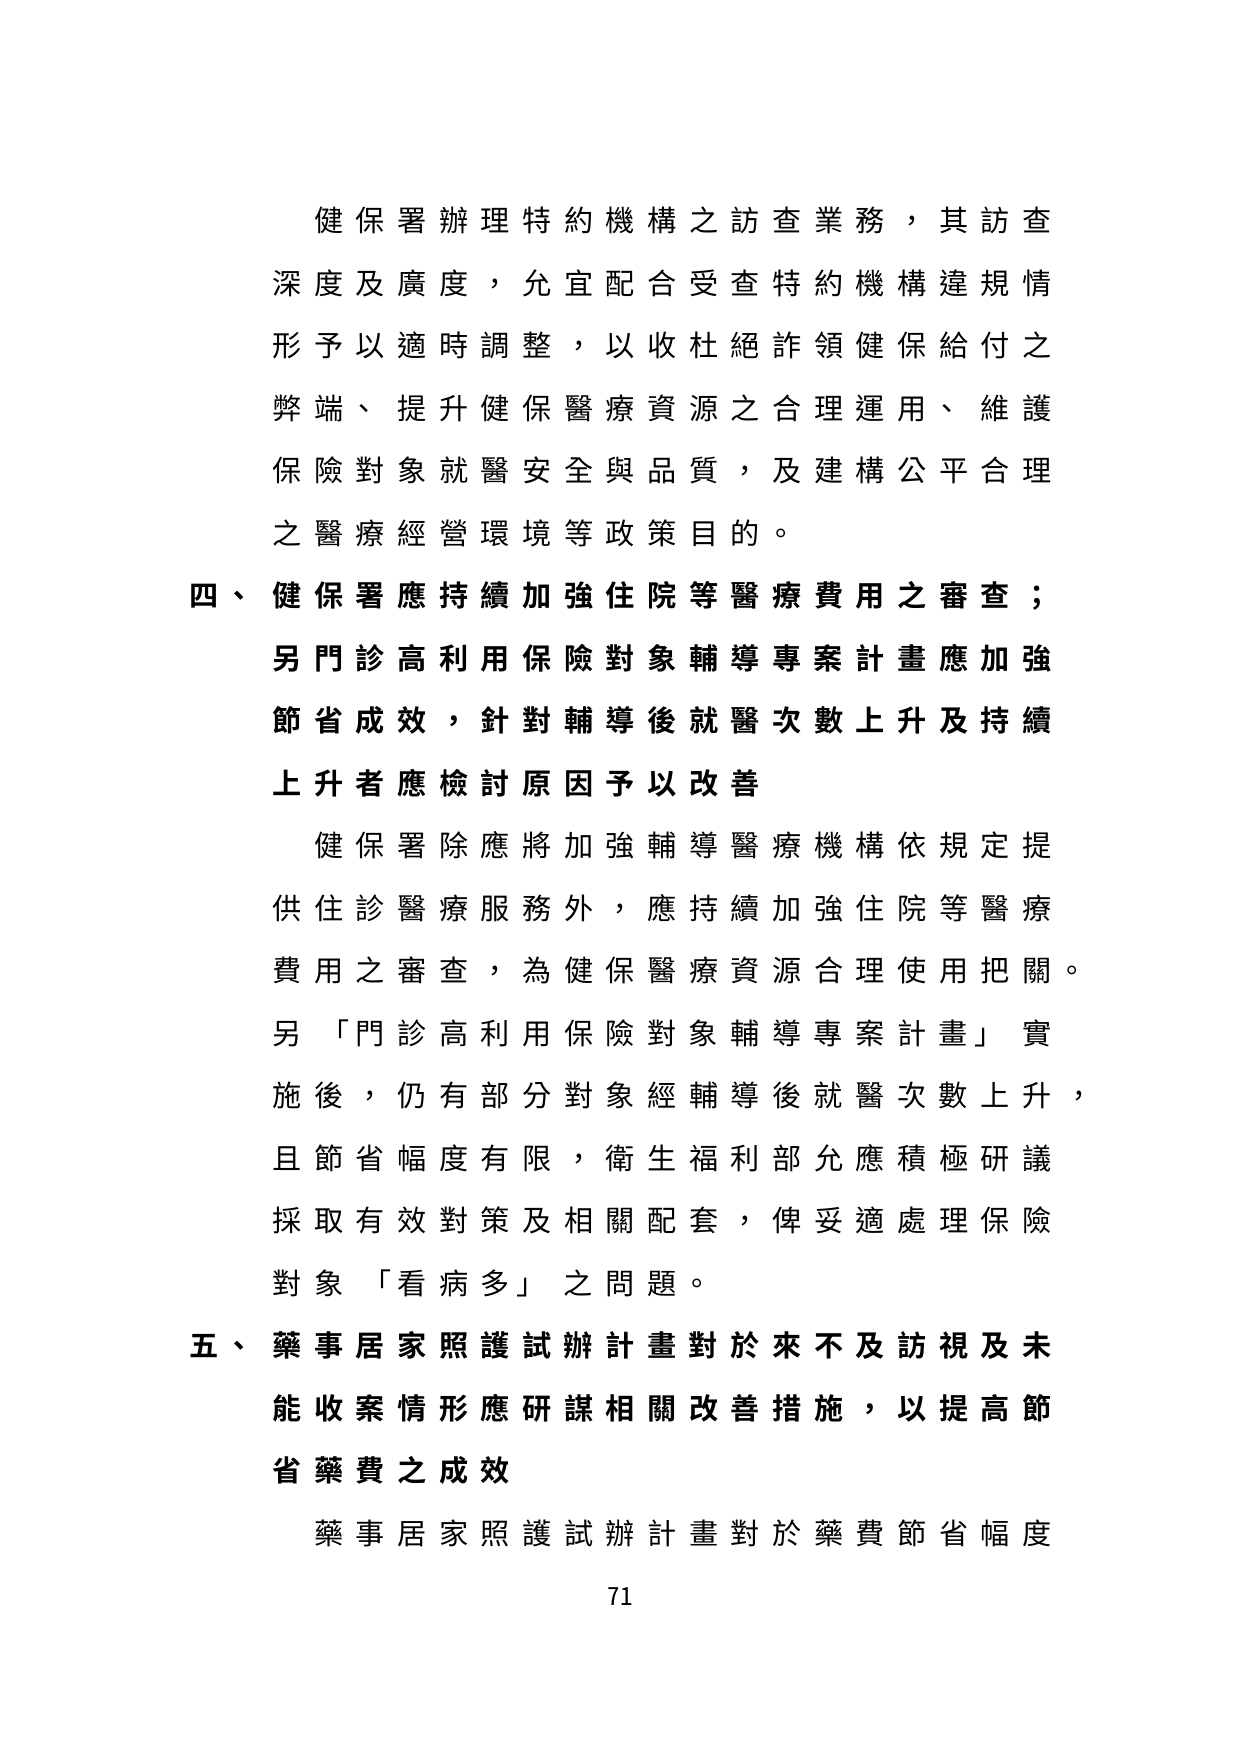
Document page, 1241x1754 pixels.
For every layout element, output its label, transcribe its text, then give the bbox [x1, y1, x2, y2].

text 四、健保署應持續加強住院等醫療費用之審查；另門診高利用保險對象輔導專案計畫應加強節省成效，針對輔導後就醫次數上升及持續上升者應檢討原因予以改善 [183, 552, 1058, 802]
text 健保署辦理特約機構之訪查業務，其訪查深度及廣度，允宜配合受查特約機構違規情形予以適時調整，以收杜絕詐領健保給付之弊端、提升健保醫療資源之合理運用、維護保險對象就醫安全與品質，及建構公平合理之醫療經營環境等政策目的。 [242, 177, 1058, 552]
text 五、藥事居家照護試辦計畫對於來不及訪視及未能收案情形應研謀相關改善措施，以提高節省藥費之成效 [183, 1302, 1058, 1490]
text 藥事居家照護試辦計畫對於藥費節省幅度 [242, 1490, 1058, 1552]
text 健保署除應將加強輔導醫療機構依規定提供住診醫療服務外，應持續加強住院等醫療費用之審查，為健保醫療資源合理使用把關。另「門診高利用保險對象輔導專案計畫」實施後，仍有部分對象經輔導後就醫次數上升，且節省幅度有限，衛生福利部允應積極研議採取有效對策及相關配套，俾妥適處理保險對象「看病多」之問題。 [242, 802, 1058, 1302]
